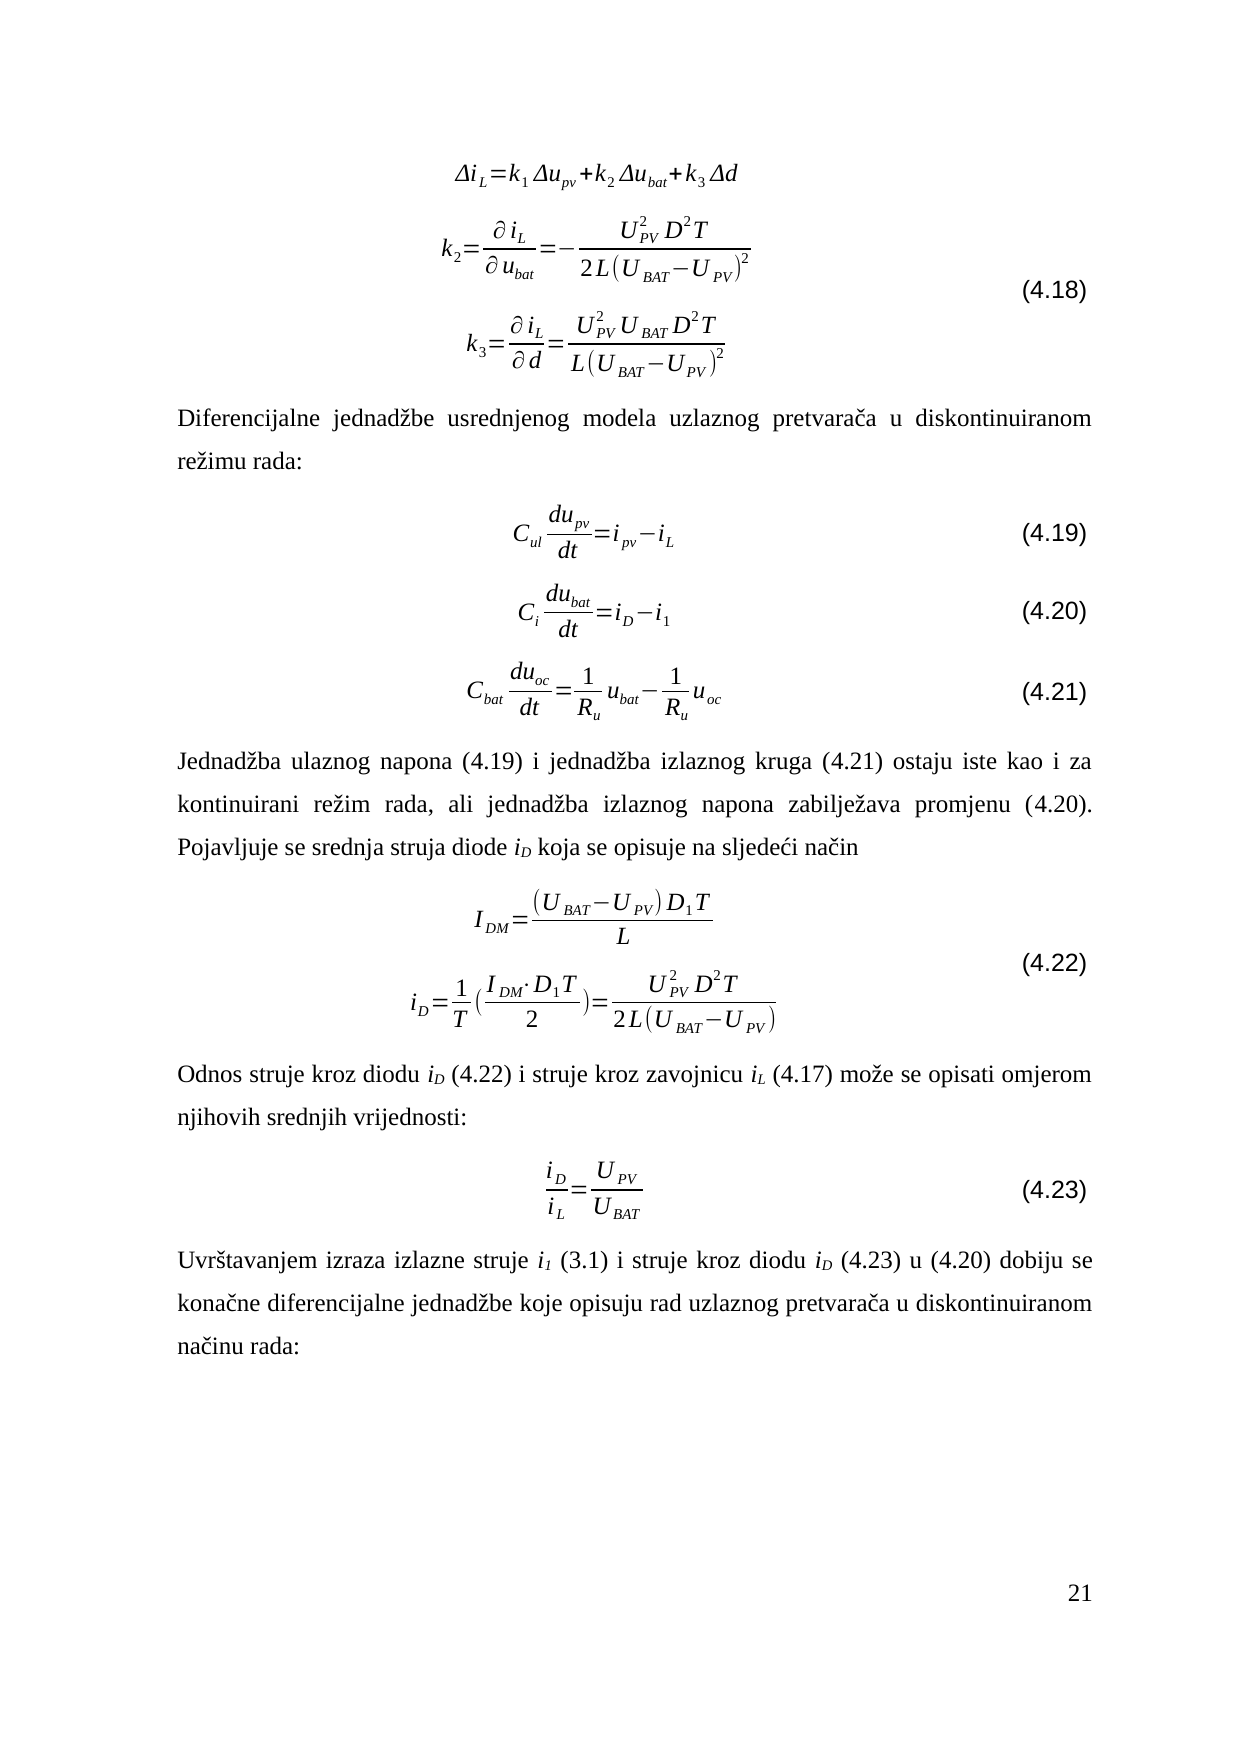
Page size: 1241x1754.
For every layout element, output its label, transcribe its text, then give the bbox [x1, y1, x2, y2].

table_cell [177, 574, 1010, 652]
table_cell [177, 652, 1010, 734]
table_header (4.23) [1010, 1151, 1093, 1233]
text Diferencijalne jednadžbe usrednjenog modela uzlaznog pretvarača u diskontinuiranom režimu rada: [177, 403, 1093, 475]
text Uvrštavanjem izraza izlazne struje i1 (3.1) i struje kroz diodu iD (4.23) u (4.20) dobiju se konačne diferencijalne jednadžbe koje opisuju rad uzlaznog pretvarača u diskontinuiranom načinu rada: [177, 1245, 1093, 1360]
table_cell (4.20) [1010, 574, 1093, 652]
table_header [177, 1151, 1010, 1233]
table_cell [177, 201, 1015, 296]
table_header (4.22) [1010, 881, 1093, 1047]
text Odnos struje kroz diodu iD (4.22) i struje kroz zavojnicu iL (4.17) može se opisati omjerom njihovih srednjih vrijednosti: [177, 1059, 1093, 1131]
table_header (4.19) [1010, 495, 1093, 573]
text Jednadžba ulaznog napona (4.19) i jednadžba izlaznog kruga (4.21) ostaju iste kao i za kontinuirani režim rada, ali jednadžba izlaznog napona zabilježava promjenu (4.20). Pojavljuje se srednja struja diode iD koja se opisuje na sljedeći način [177, 746, 1093, 861]
table_header [177, 495, 1010, 573]
table_cell [177, 960, 1010, 1047]
table_cell (4.21) [1010, 652, 1093, 734]
table_cell [177, 296, 1015, 391]
table_header (4.18) [1015, 148, 1093, 391]
table_header [177, 148, 1015, 201]
table_header [177, 881, 1010, 960]
